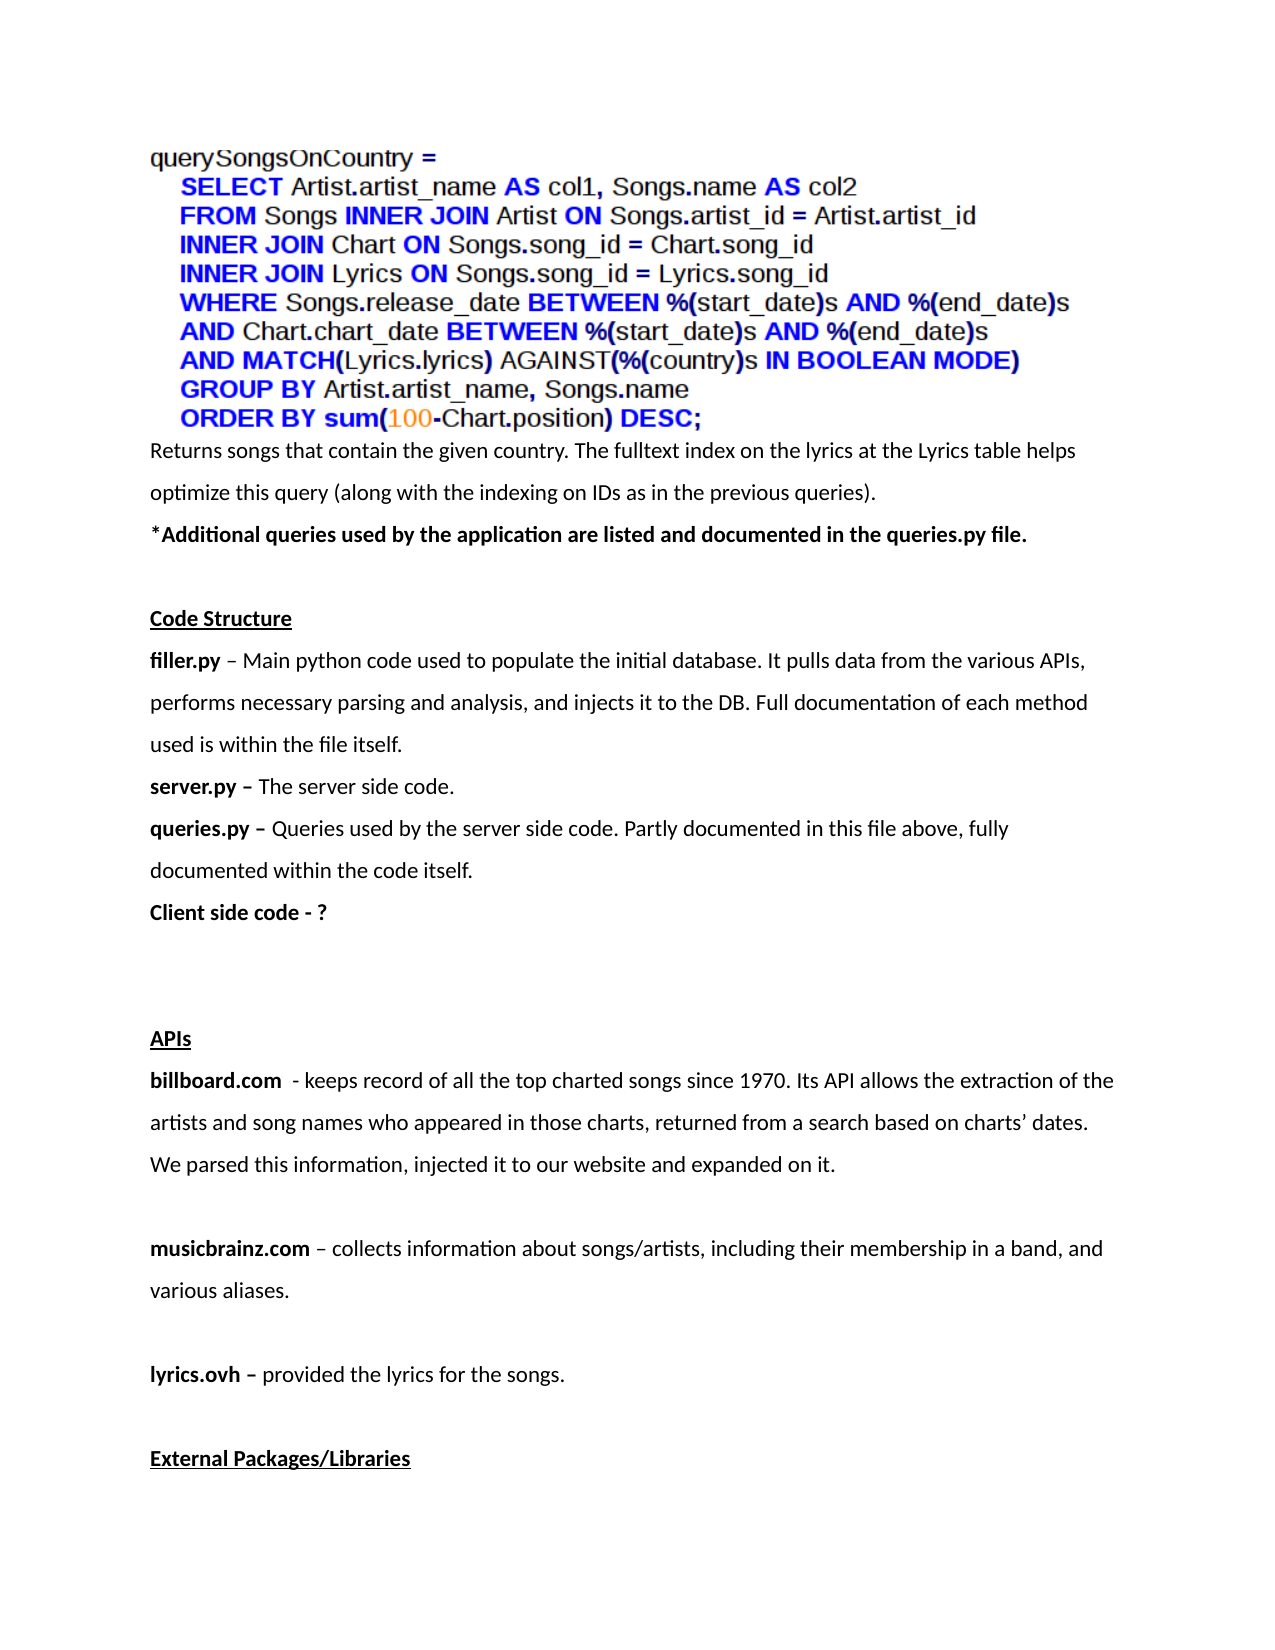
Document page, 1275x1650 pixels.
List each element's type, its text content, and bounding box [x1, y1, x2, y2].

text *Additional queries used by the application are listed and documented in the queries.py file. [150, 520, 1125, 548]
text server.py – The server side code. [150, 772, 1125, 800]
text filler.py – Main python code used to populate the initial database. It pulls data from the various APIs, performs necessary parsing and analysis, and injects it to the DB. Full documentation of each method used is within the file itself. [150, 646, 1125, 758]
text queries.py – Queries used by the server side code. Partly documented in this file above, fully documented within the code itself. [150, 814, 1125, 884]
text APIs [150, 1024, 1125, 1052]
text External Packages/Libraries [150, 1444, 1125, 1472]
text billboard.com - keeps record of all the top charted songs since 1970. Its API allows the extraction of the artists and song names who appeared in those charts, returned from a search based on charts’ dates. We parsed this information, injected it to our website and expanded on it. [150, 1066, 1125, 1178]
text Returns songs that contain the given country. The fulltext index on the lyrics at the Lyrics table helps optimize this query (along with the indexing on IDs as in the previous queries). [150, 150, 1125, 506]
text musicbrainz.com – collects information about songs/artists, including their membership in a band, and various aliases. [150, 1234, 1125, 1304]
text Code Structure [150, 604, 1125, 632]
text lyrics.ovh – provided the lyrics for the songs. [150, 1360, 1125, 1388]
text Client side code - ? [150, 898, 1125, 926]
